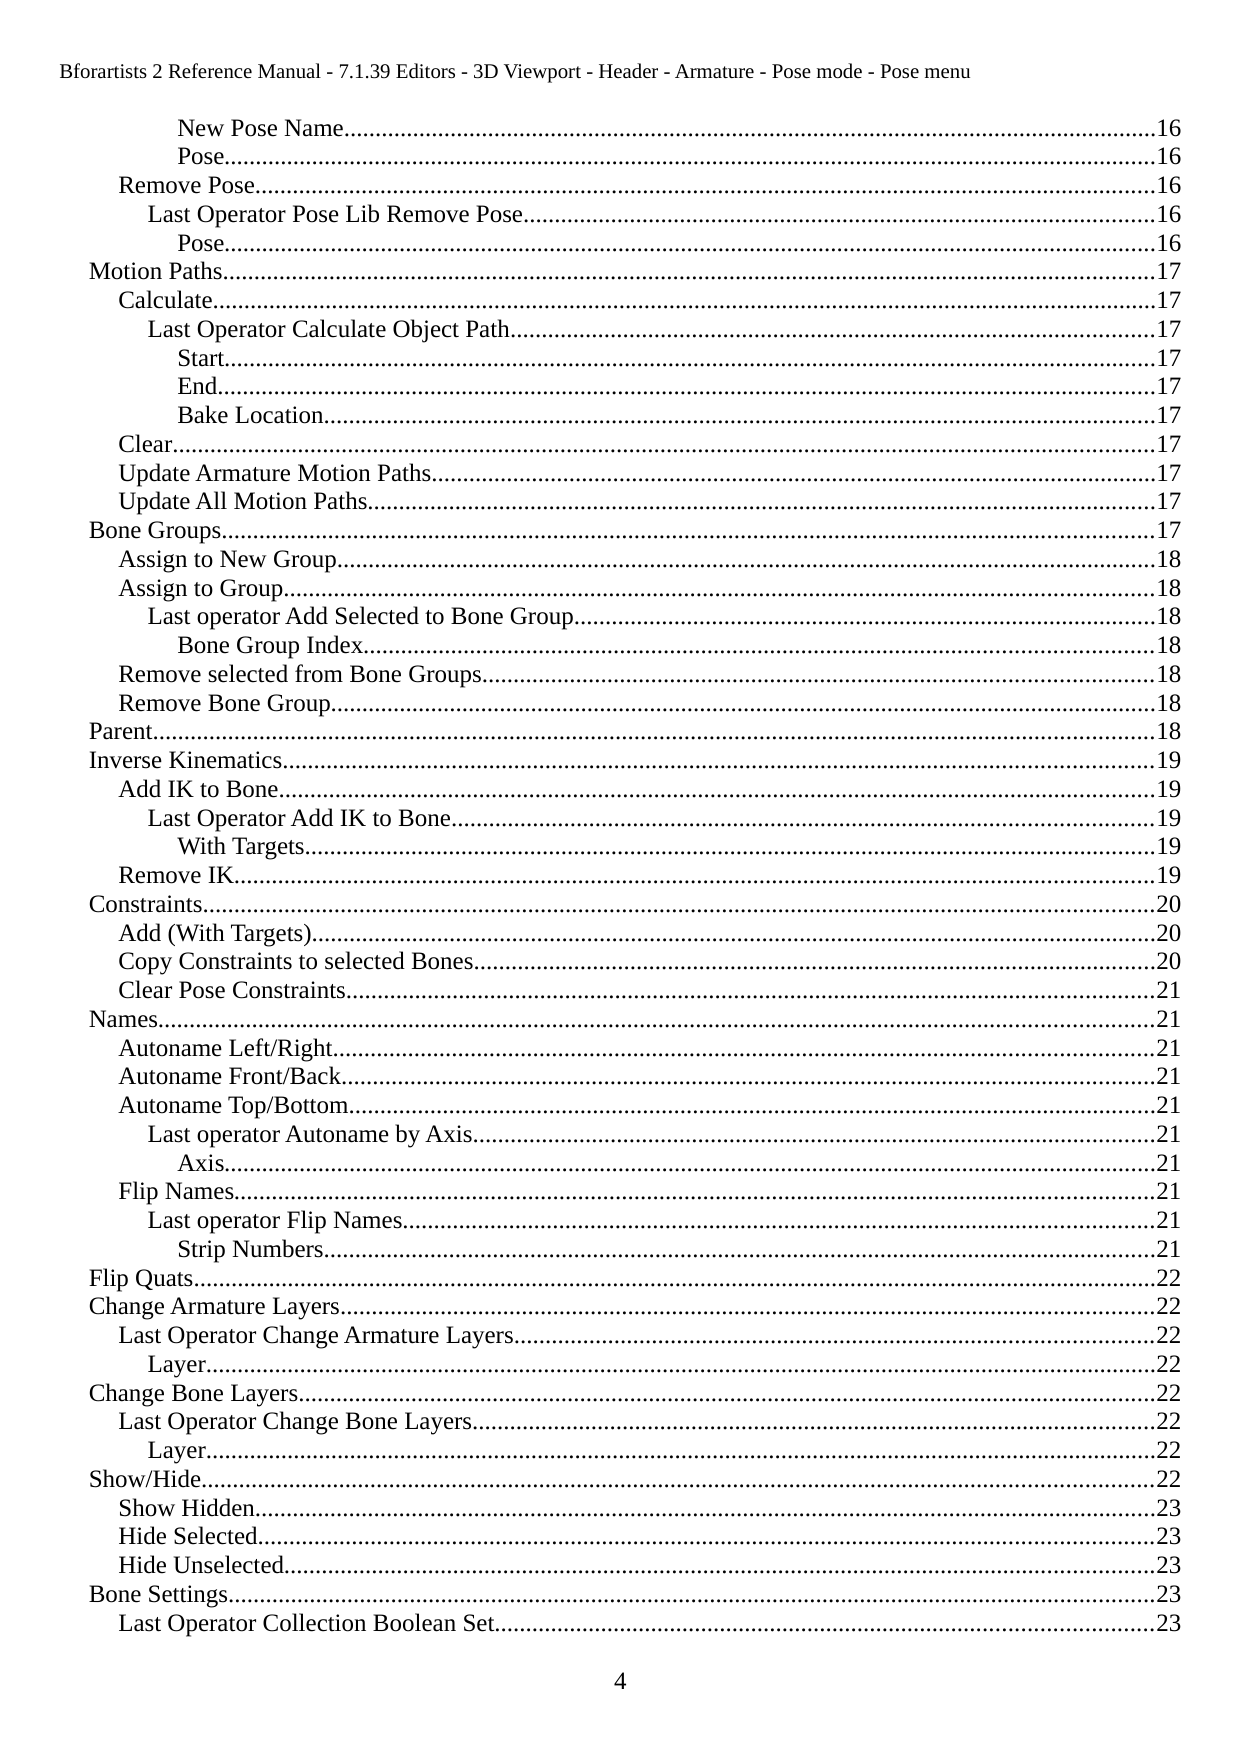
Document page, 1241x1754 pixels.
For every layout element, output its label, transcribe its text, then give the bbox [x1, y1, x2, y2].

text Change Armature Layers 22 [88, 1291, 1181, 1320]
text Copy Constraints to selected Bones 20 [118, 946, 1181, 975]
text Parent 18 [88, 716, 1181, 745]
text Hide Selected 23 [118, 1521, 1181, 1550]
text Clear Pose Constraints 21 [118, 975, 1181, 1004]
text Strip Numbers 21 [177, 1234, 1181, 1263]
text Add IK to Bone 19 [118, 774, 1181, 803]
text Last operator Add Selected to Bone Group 18 [147, 601, 1181, 630]
text Last operator Flip Names 21 [147, 1205, 1181, 1234]
text Bake Location 17 [177, 400, 1181, 429]
text Last Operator Collection Boolean Set 23 [118, 1608, 1181, 1636]
text Update Armature Motion Paths 17 [118, 458, 1181, 486]
text Layer 22 [147, 1349, 1181, 1378]
text Last Operator Pose Lib Remove Pose 16 [147, 199, 1181, 228]
text Pose 16 [177, 228, 1181, 256]
text Start 17 [177, 343, 1181, 371]
text Last Operator Add IK to Bone 19 [147, 803, 1181, 831]
text Autoname Front/Back 21 [118, 1061, 1181, 1090]
text Constraints 20 [88, 889, 1181, 918]
text Remove selected from Bone Groups 18 [118, 659, 1181, 688]
text Last Operator Change Bone Layers 22 [118, 1406, 1181, 1435]
text Axis 21 [177, 1148, 1181, 1176]
text Show/Hide 22 [88, 1464, 1181, 1493]
text Add (With Targets) 20 [118, 918, 1181, 946]
text Last Operator Change Armature Layers 22 [118, 1320, 1181, 1349]
text Bone Groups 17 [88, 515, 1181, 544]
text Update All Motion Paths 17 [118, 486, 1181, 515]
text Flip Quats 22 [88, 1263, 1181, 1291]
text Remove Bone Group 18 [118, 688, 1181, 716]
text Last Operator Calculate Object Path 17 [147, 314, 1181, 343]
text End 17 [177, 371, 1181, 400]
text Layer 22 [147, 1435, 1181, 1464]
text Inverse Kinematics 19 [88, 745, 1181, 774]
text Assign to Group 18 [118, 573, 1181, 601]
text Motion Paths 17 [88, 256, 1181, 285]
text Change Bone Layers 22 [88, 1378, 1181, 1406]
text Hide Unselected 23 [118, 1550, 1181, 1579]
text Names 21 [88, 1004, 1181, 1033]
text Autoname Left/Right 21 [118, 1033, 1181, 1061]
text Clear 17 [118, 429, 1181, 458]
text Last operator Autoname by Axis 21 [147, 1119, 1181, 1148]
text Remove IK 19 [118, 860, 1181, 889]
text Bone Settings 23 [88, 1579, 1181, 1608]
text Autoname Top/Bottom 21 [118, 1090, 1181, 1119]
text Show Hidden 23 [118, 1493, 1181, 1521]
text Calculate 17 [118, 285, 1181, 314]
text Pose 16 [177, 141, 1181, 170]
text Bone Group Index 18 [177, 630, 1181, 659]
text Assign to New Group 18 [118, 544, 1181, 573]
text Remove Pose 16 [118, 170, 1181, 199]
text Flip Names 21 [118, 1176, 1181, 1205]
text New Pose Name 16 [177, 113, 1181, 141]
text With Targets 19 [177, 831, 1181, 860]
